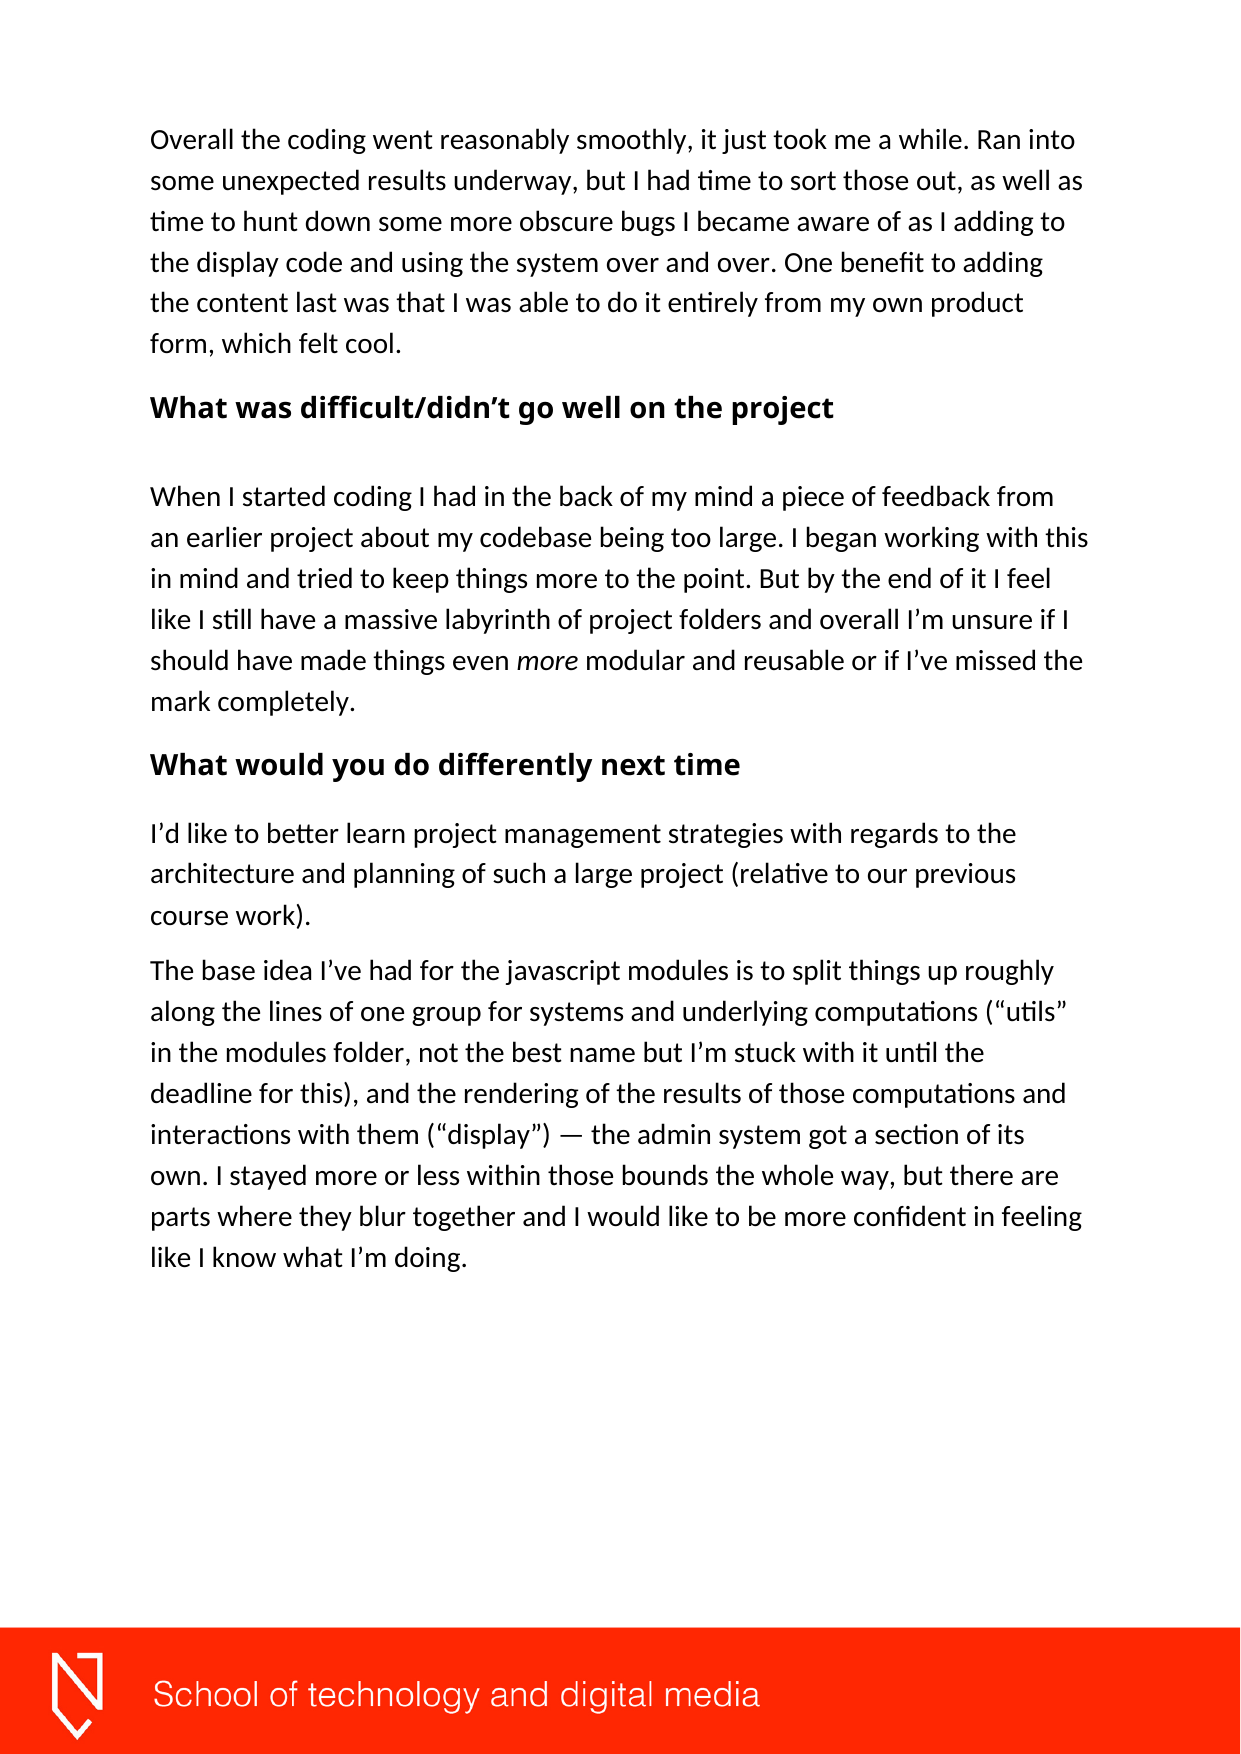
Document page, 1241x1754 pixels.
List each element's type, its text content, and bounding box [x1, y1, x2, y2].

text The base idea I’ve had for the javascript modules is to split things up roughly along the lines of one group for systems and underlying computations (“utils” in the modules folder, not the best name but I’m stuck with it until the deadline for this), and the rendering of the results of those computations and interactions with them (“display”) — the admin system got a section of its own. I stayed more or less within those bounds the whole way, but there are parts where they blur together and I would like to be more confident in feeling like I know what I’m doing. [150, 952, 1090, 1274]
subtitle What was difficult/didn’t go well on the project [150, 387, 1090, 427]
text Overall the coding went reasonably smoothly, it just took me a while. Ran into some unexpected results underway, but I had time to sort those out, as well as time to hunt down some more obscure bugs I became aware of as I adding to the display code and using the system over and over. One benefit to adding the content last was that I was able to do it entirely from my own product form, which felt cool. [150, 121, 1090, 361]
text When I started coding I had in the back of my mind a piece of feedback from an earlier project about my codebase being too large. I began working with this in mind and tried to keep things more to the point. But by the end of it I feel like I still have a massive labyrinth of project folders and overall I’m unsure if I should have made things even more modular and reusable or if I’ve missed the mark completely. [150, 478, 1090, 718]
subtitle What would you do differently next time [150, 744, 1090, 784]
text I’d like to better learn project management strategies with regards to the architecture and planning of such a large project (relative to our previous course work). [150, 815, 1090, 932]
picture [0, 1618, 1241, 1754]
